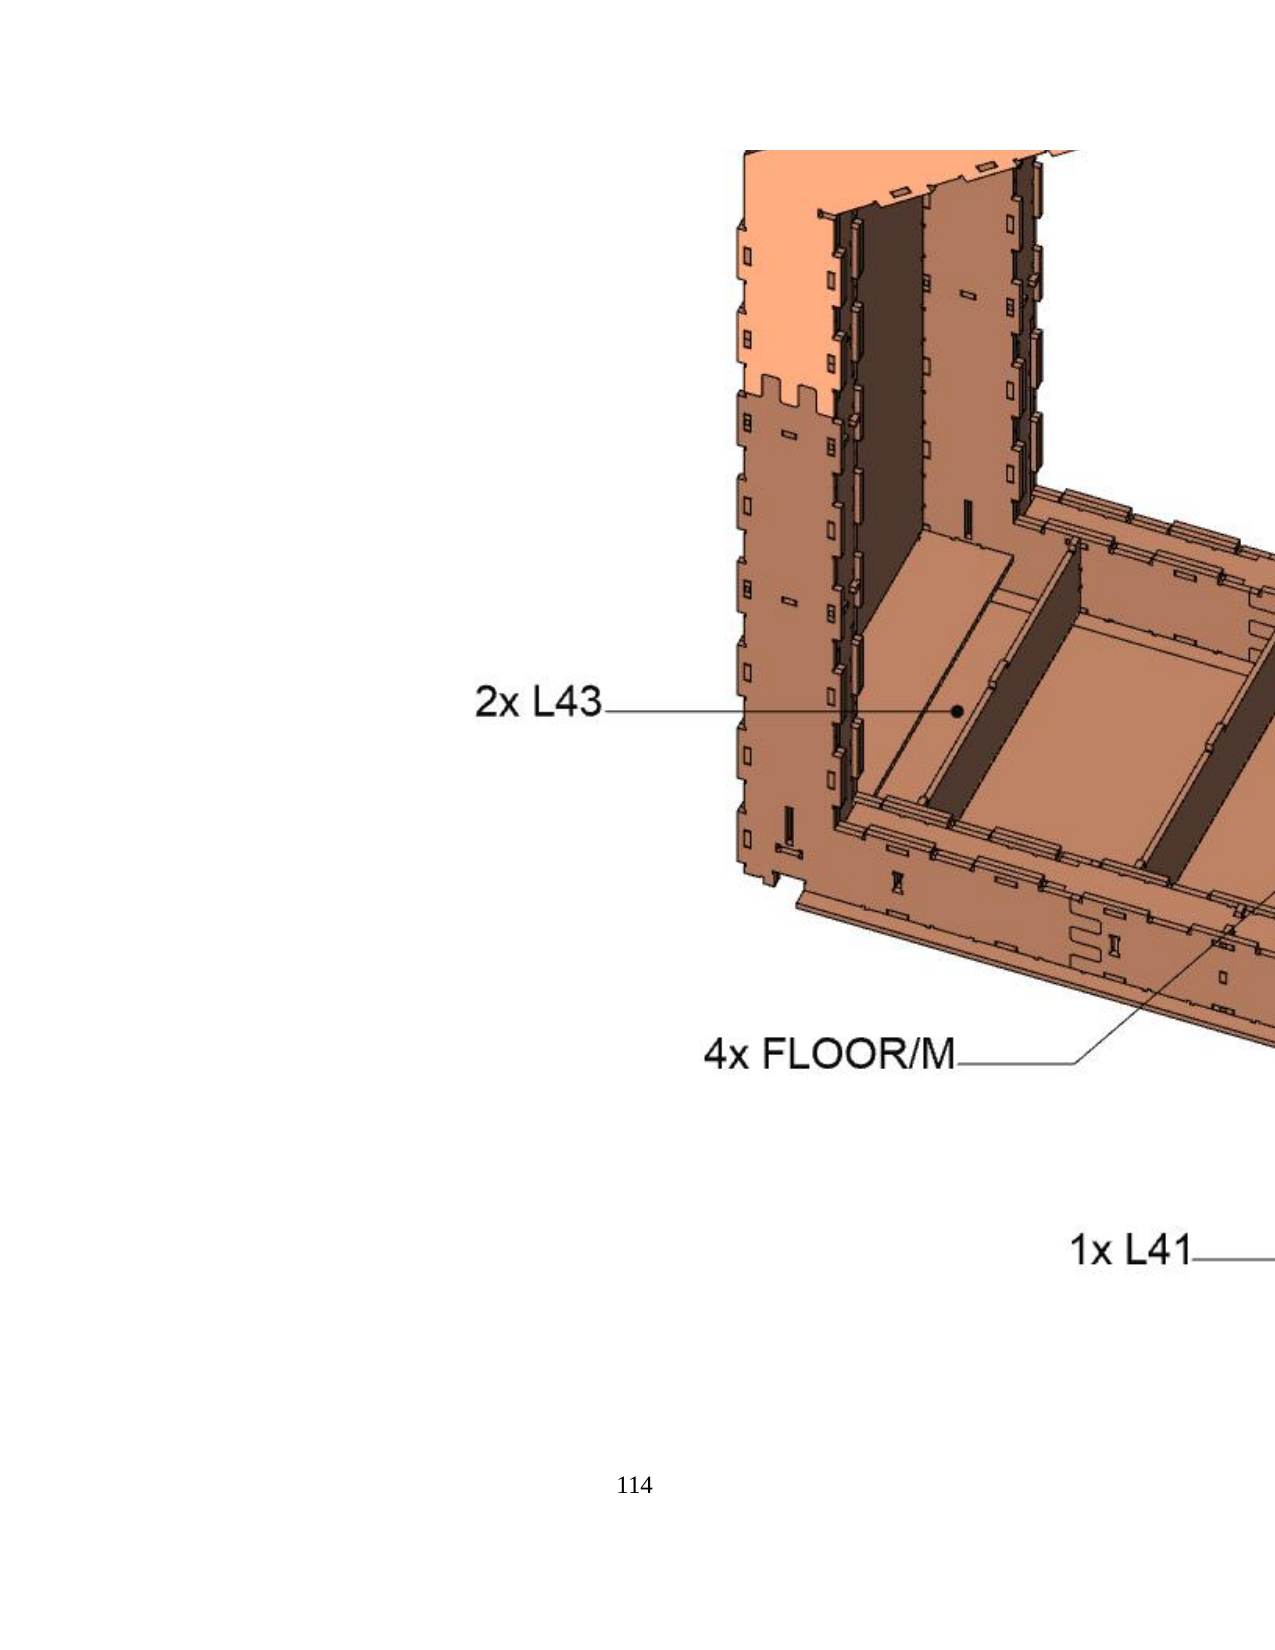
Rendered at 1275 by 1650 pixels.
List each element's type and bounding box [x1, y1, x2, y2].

picture [150, 150, 1275, 1441]
